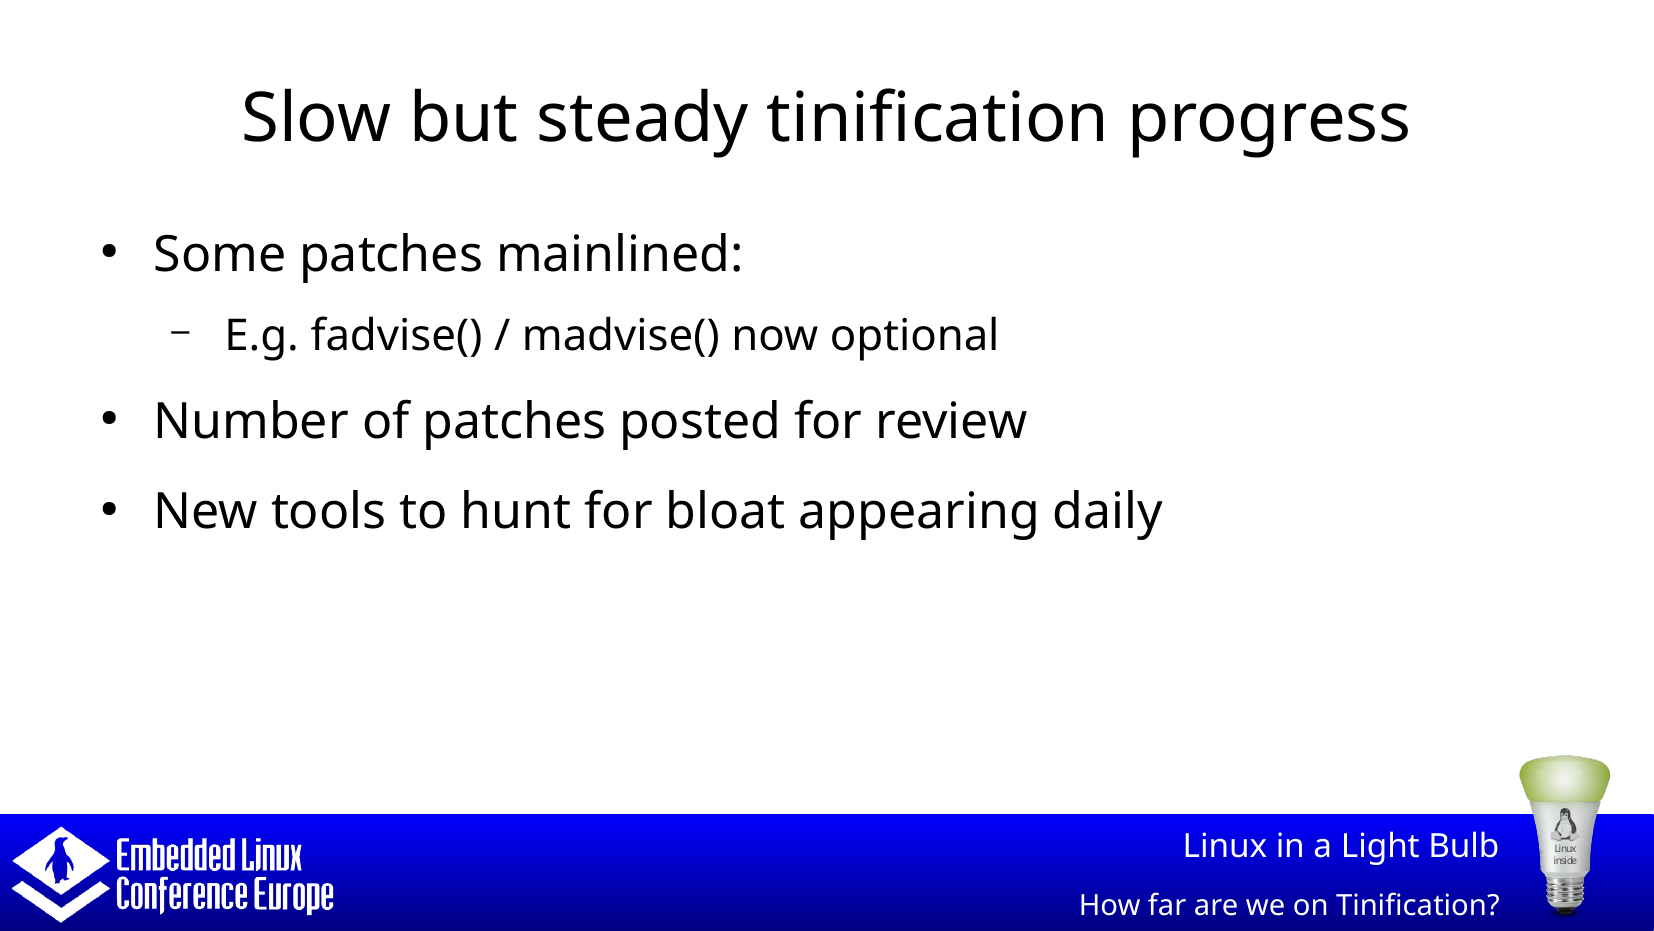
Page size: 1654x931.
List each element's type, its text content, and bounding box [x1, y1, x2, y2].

list Some patches mainlined: E.g. fadvise() / madvise() now optional Number of patches posted for review New tools to hunt for bloat appearing daily [82, 217, 1571, 758]
title Slow but steady tinification progress [82, 37, 1571, 193]
picture [7, 821, 338, 927]
